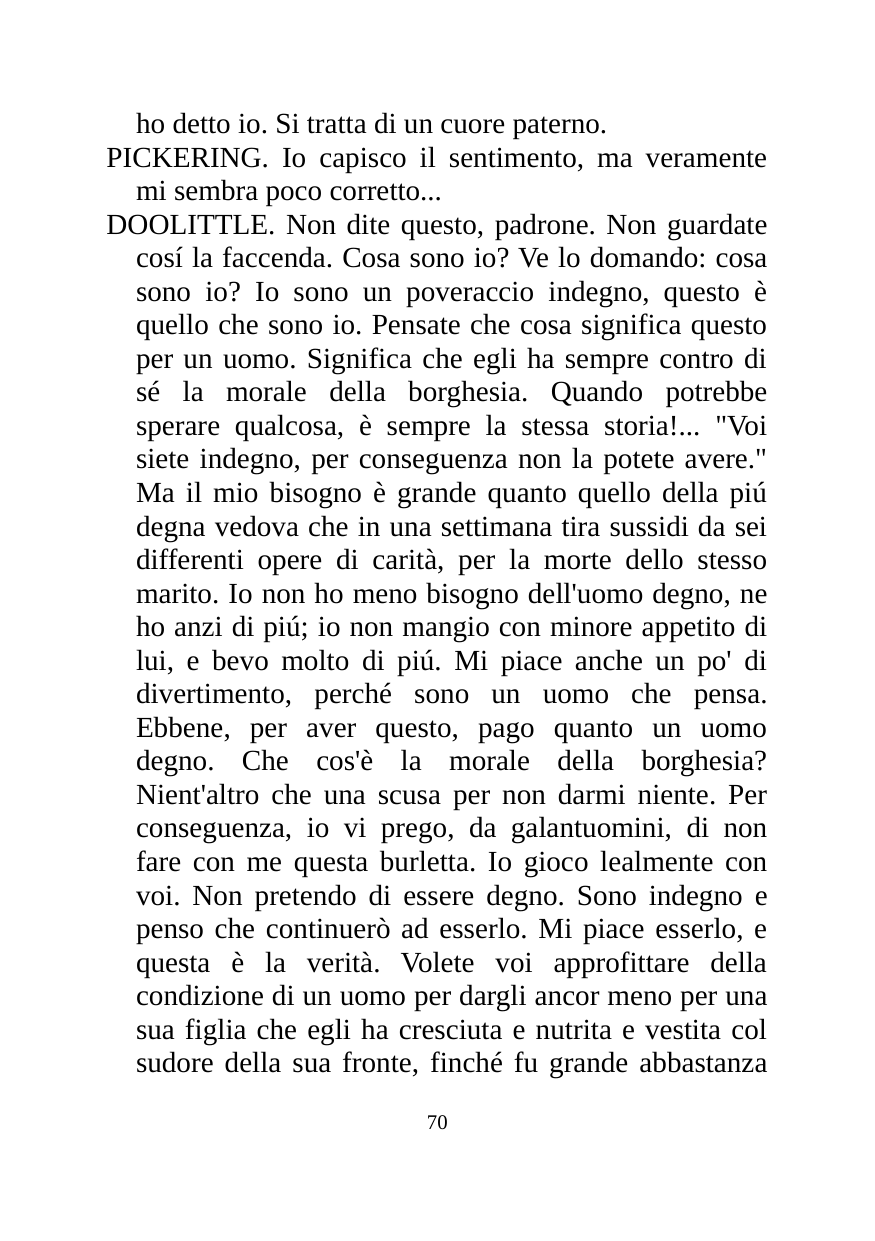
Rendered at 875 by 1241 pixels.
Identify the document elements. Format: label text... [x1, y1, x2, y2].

text ho detto io. Si tratta di un cuore paterno. [106, 106, 768, 140]
text PICKERING. Io capisco il sentimento, ma veramente mi sembra poco corretto... [106, 140, 768, 207]
text DOOLITTLE. Non dite questo, padrone. Non guardate cosí la faccenda. Cosa sono io? Ve lo domando: cosa sono io? Io sono un poveraccio indegno, questo è quello che sono io. Pensate che cosa significa questo per un uomo. Significa che egli ha sempre contro di sé la morale della borghesia. Quando potrebbe sperare qualcosa, è sempre la stessa storia!... "Voi siete indegno, per conseguenza non la potete avere." Ma il mio bisogno è grande quanto quello della piú degna vedova che in una settimana tira sussidi da sei differenti opere di carità, per la morte dello stesso marito. Io non ho meno bisogno dell'uomo degno, ne ho anzi di piú; io non mangio con minore appetito di lui, e bevo molto di piú. Mi piace anche un po' di divertimento, perché sono un uomo che pensa. Ebbene, per aver questo, pago quanto un uomo degno. Che cos'è la morale della borghesia? Nient'altro che una scusa per non darmi niente. Per conseguenza, io vi prego, da galantuomini, di non fare con me questa burletta. Io gioco lealmente con voi. Non pretendo di essere degno. Sono indegno e penso che continuerò ad esserlo. Mi piace esserlo, e questa è la verità. Volete voi approfittare della condizione di un uomo per dargli ancor meno per una sua figlia che egli ha cresciuta e nutrita e vestita col sudore della sua fronte, finché fu grande abbastanza [106, 207, 768, 1079]
